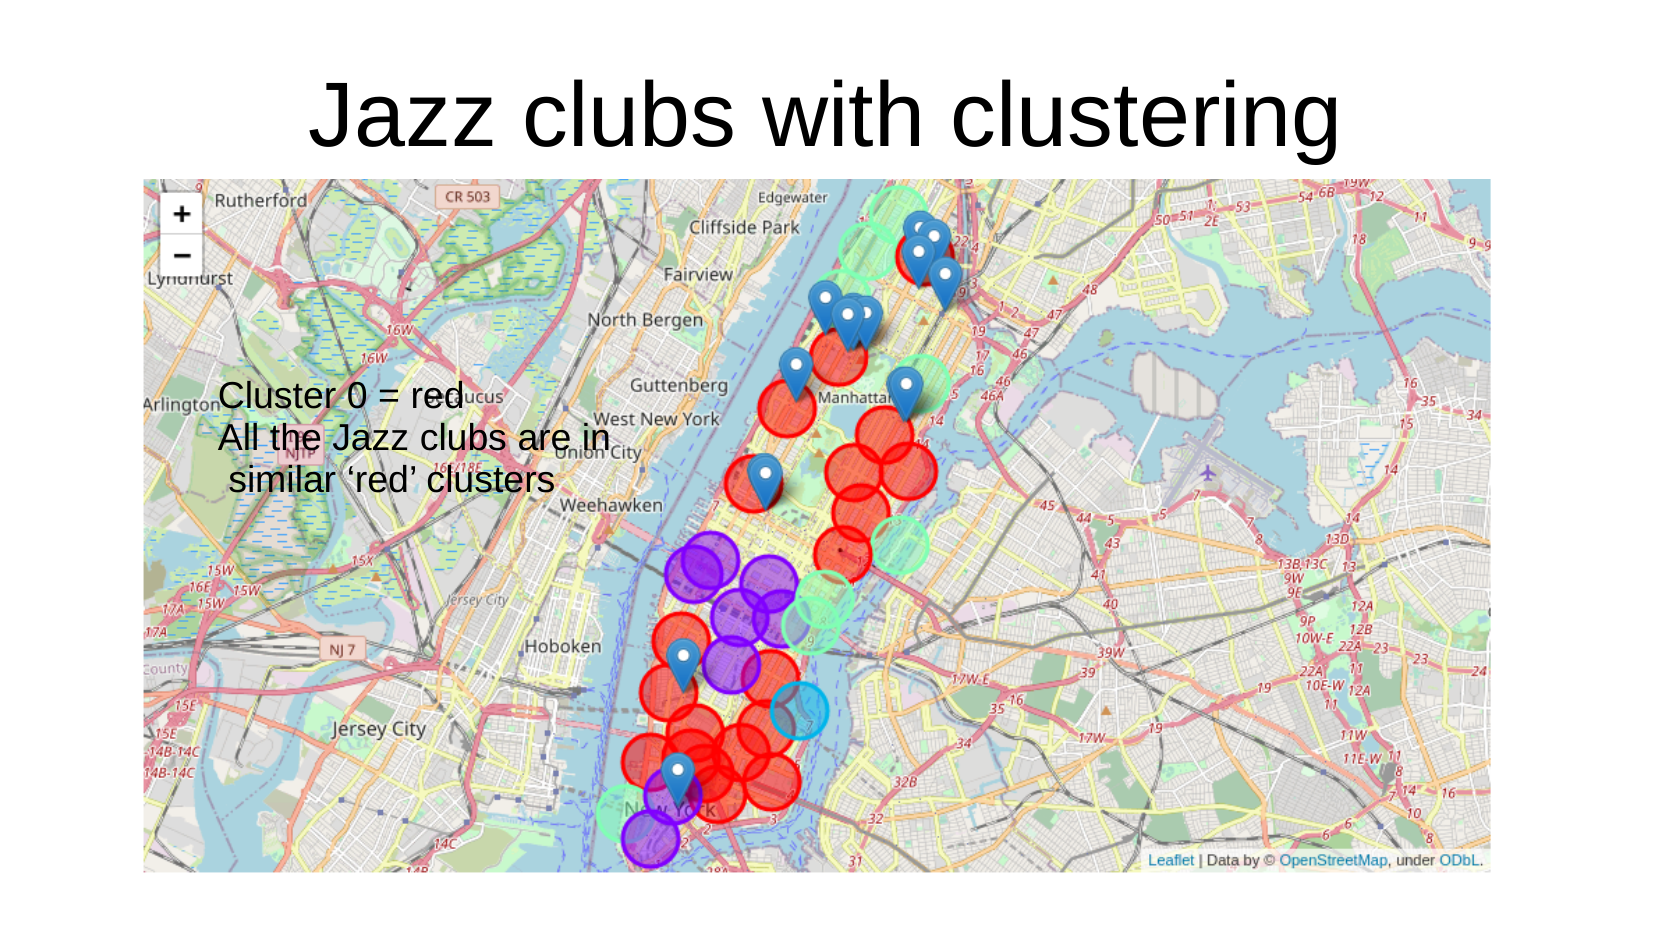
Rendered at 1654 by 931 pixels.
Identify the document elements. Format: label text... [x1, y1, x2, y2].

text_box Cluster 0 = red All the Jazz clubs are in similar ‘red’ clusters [203, 367, 626, 508]
picture [141, 179, 1495, 875]
title Jazz clubs with clustering [82, 37, 1571, 193]
